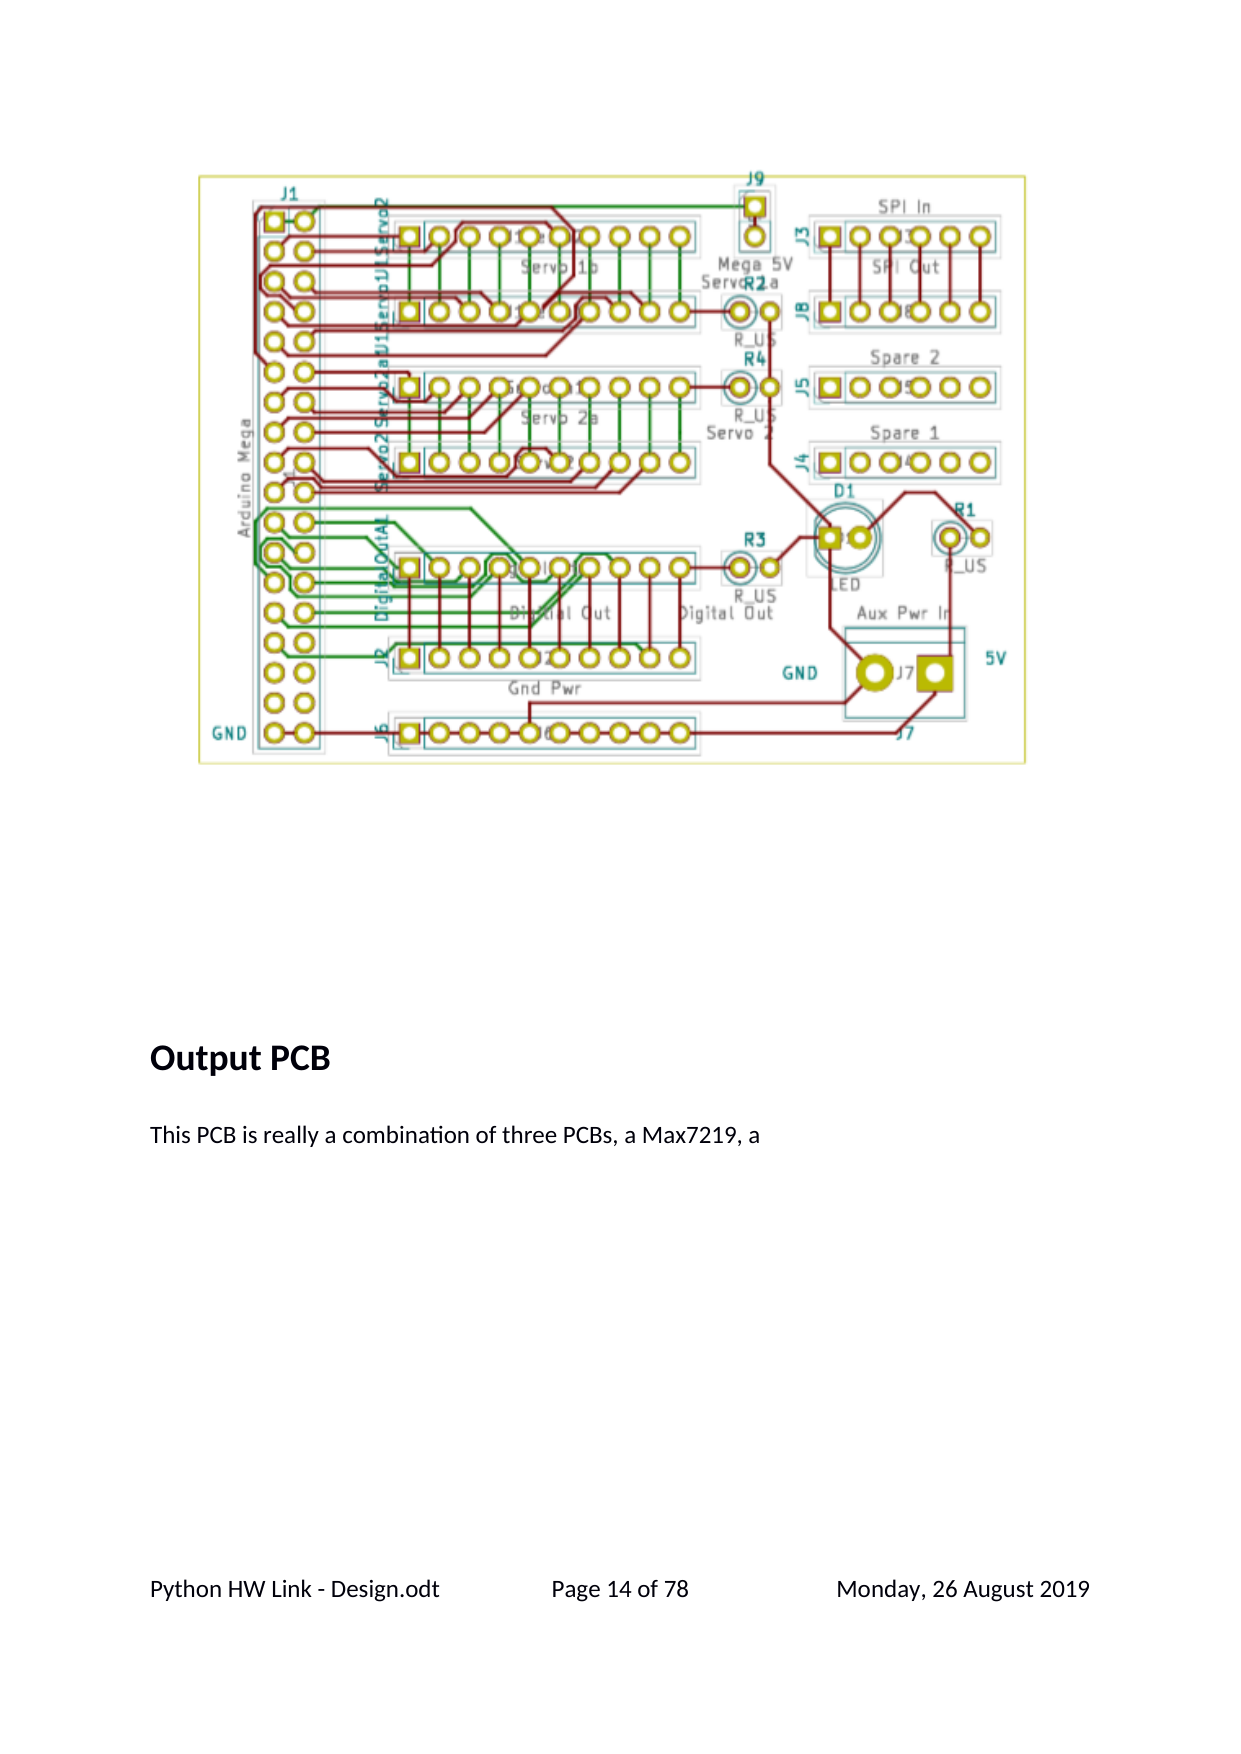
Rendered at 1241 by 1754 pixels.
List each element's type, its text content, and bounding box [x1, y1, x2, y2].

text This PCB is really a combination of three PCBs, a Max7219, a [150, 1119, 1090, 1149]
subtitle Output PCB [150, 1034, 1090, 1080]
picture [166, 150, 1075, 814]
